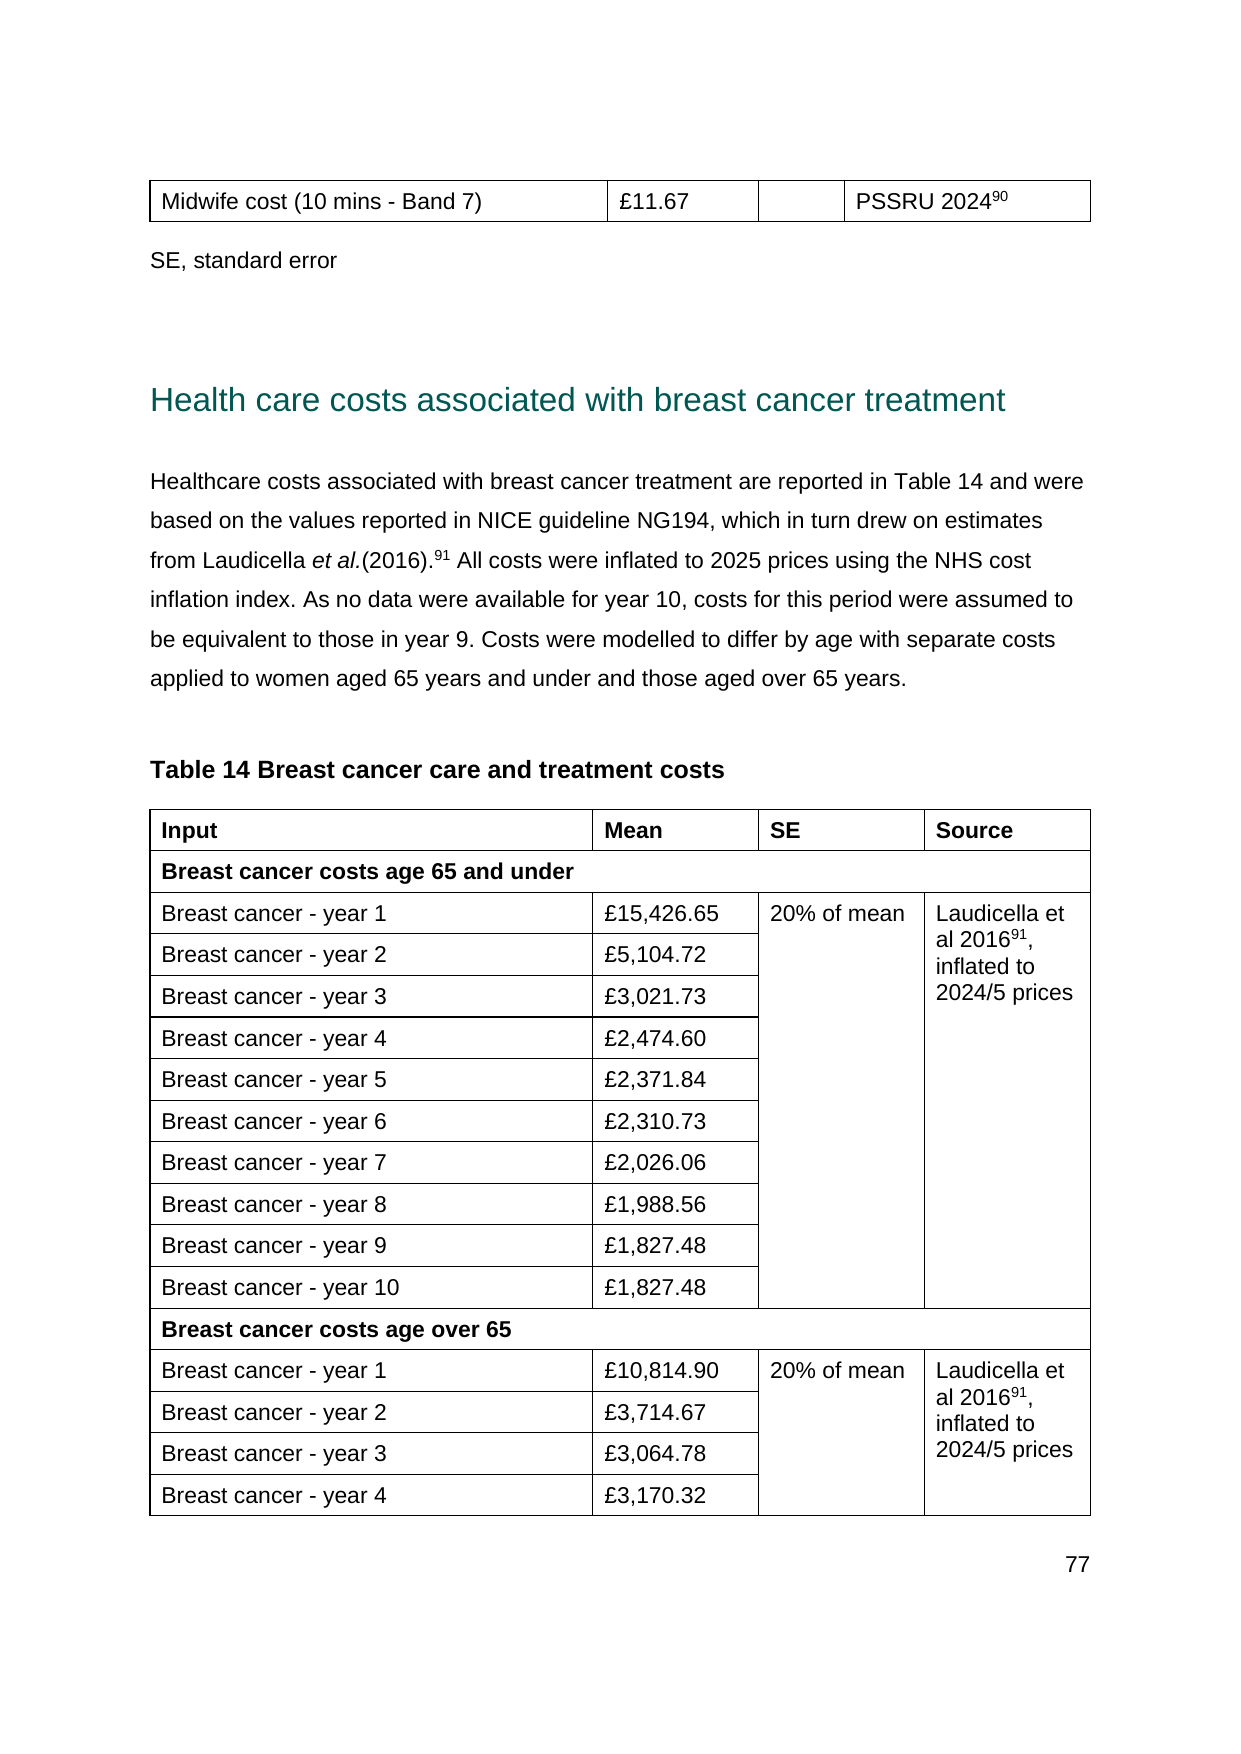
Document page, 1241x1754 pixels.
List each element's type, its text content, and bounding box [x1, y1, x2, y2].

table_cell Laudicella et al 201691, inflated to 2024/5 prices [925, 1350, 1090, 1515]
text Healthcare costs associated with breast cancer treatment are reported in Table 14 and were based on the values reported in NICE guideline NG194, which in turn drew on estimates from Laudicella et al.(2016).91 All costs were inflated to 2025 prices using the NHS cost inflation index. As no data were available for year 10, costs for this period were assumed to be equivalent to those in year 9. Costs were modelled to differ by age with separate costs applied to women aged 65 years and under and those aged over 65 years. [150, 468, 1090, 692]
table_cell £2,026.06 [593, 1142, 758, 1183]
table_cell Breast cancer - year 3 [151, 1433, 592, 1474]
table_cell 20% of mean [759, 1350, 924, 1515]
table_cell Breast cancer - year 1 [151, 1350, 592, 1391]
table_cell Breast cancer - year 4 [151, 1018, 592, 1058]
table_cell £10,814.90 [593, 1350, 758, 1391]
table_header Source [925, 810, 1090, 850]
table_cell Breast cancer - year 2 [151, 1392, 592, 1432]
table_header Mean [593, 810, 758, 850]
table_cell Breast cancer - year 3 [151, 976, 592, 1016]
table_cell £2,310.73 [593, 1101, 758, 1141]
table_cell £11.67 [608, 181, 758, 221]
table_cell £1,827.48 [593, 1267, 758, 1307]
table_cell £15,426.65 [593, 893, 758, 933]
table_cell £5,104.72 [593, 934, 758, 975]
text Table 14 Breast cancer care and treatment costs [150, 755, 1090, 784]
table_cell Midwife cost (10 mins - Band 7) [151, 181, 607, 221]
table_cell £1,988.56 [593, 1184, 758, 1224]
table_cell PSSRU 202490 [845, 181, 1090, 221]
table_cell [759, 181, 844, 221]
table_header SE [759, 810, 924, 850]
table_cell Breast cancer - year 2 [151, 934, 592, 975]
table_cell £3,170.32 [593, 1475, 758, 1515]
text SE, standard error [150, 247, 1090, 273]
table_cell Breast cancer - year 7 [151, 1142, 592, 1183]
table_cell Laudicella et al 201691, inflated to 2024/5 prices [925, 893, 1090, 1307]
table_cell £2,474.60 [593, 1018, 758, 1058]
table_cell Breast cancer costs age over 65 [151, 1309, 1090, 1349]
subtitle Health care costs associated with breast cancer treatment [150, 379, 1090, 418]
table_cell Breast cancer costs age 65 and under [151, 851, 1090, 892]
table_header Input [151, 810, 592, 850]
table_cell £3,021.73 [593, 976, 758, 1016]
table_cell £2,371.84 [593, 1059, 758, 1099]
table_cell 20% of mean [759, 893, 924, 1307]
table_cell Breast cancer - year 1 [151, 893, 592, 933]
table_cell Breast cancer - year 8 [151, 1184, 592, 1224]
table_cell Breast cancer - year 4 [151, 1475, 592, 1515]
table_cell £3,714.67 [593, 1392, 758, 1432]
table_cell £1,827.48 [593, 1225, 758, 1266]
table_cell Breast cancer - year 9 [151, 1225, 592, 1266]
table_cell Breast cancer - year 10 [151, 1267, 592, 1307]
table_cell Breast cancer - year 5 [151, 1059, 592, 1099]
table_cell Breast cancer - year 6 [151, 1101, 592, 1141]
table_cell £3,064.78 [593, 1433, 758, 1474]
